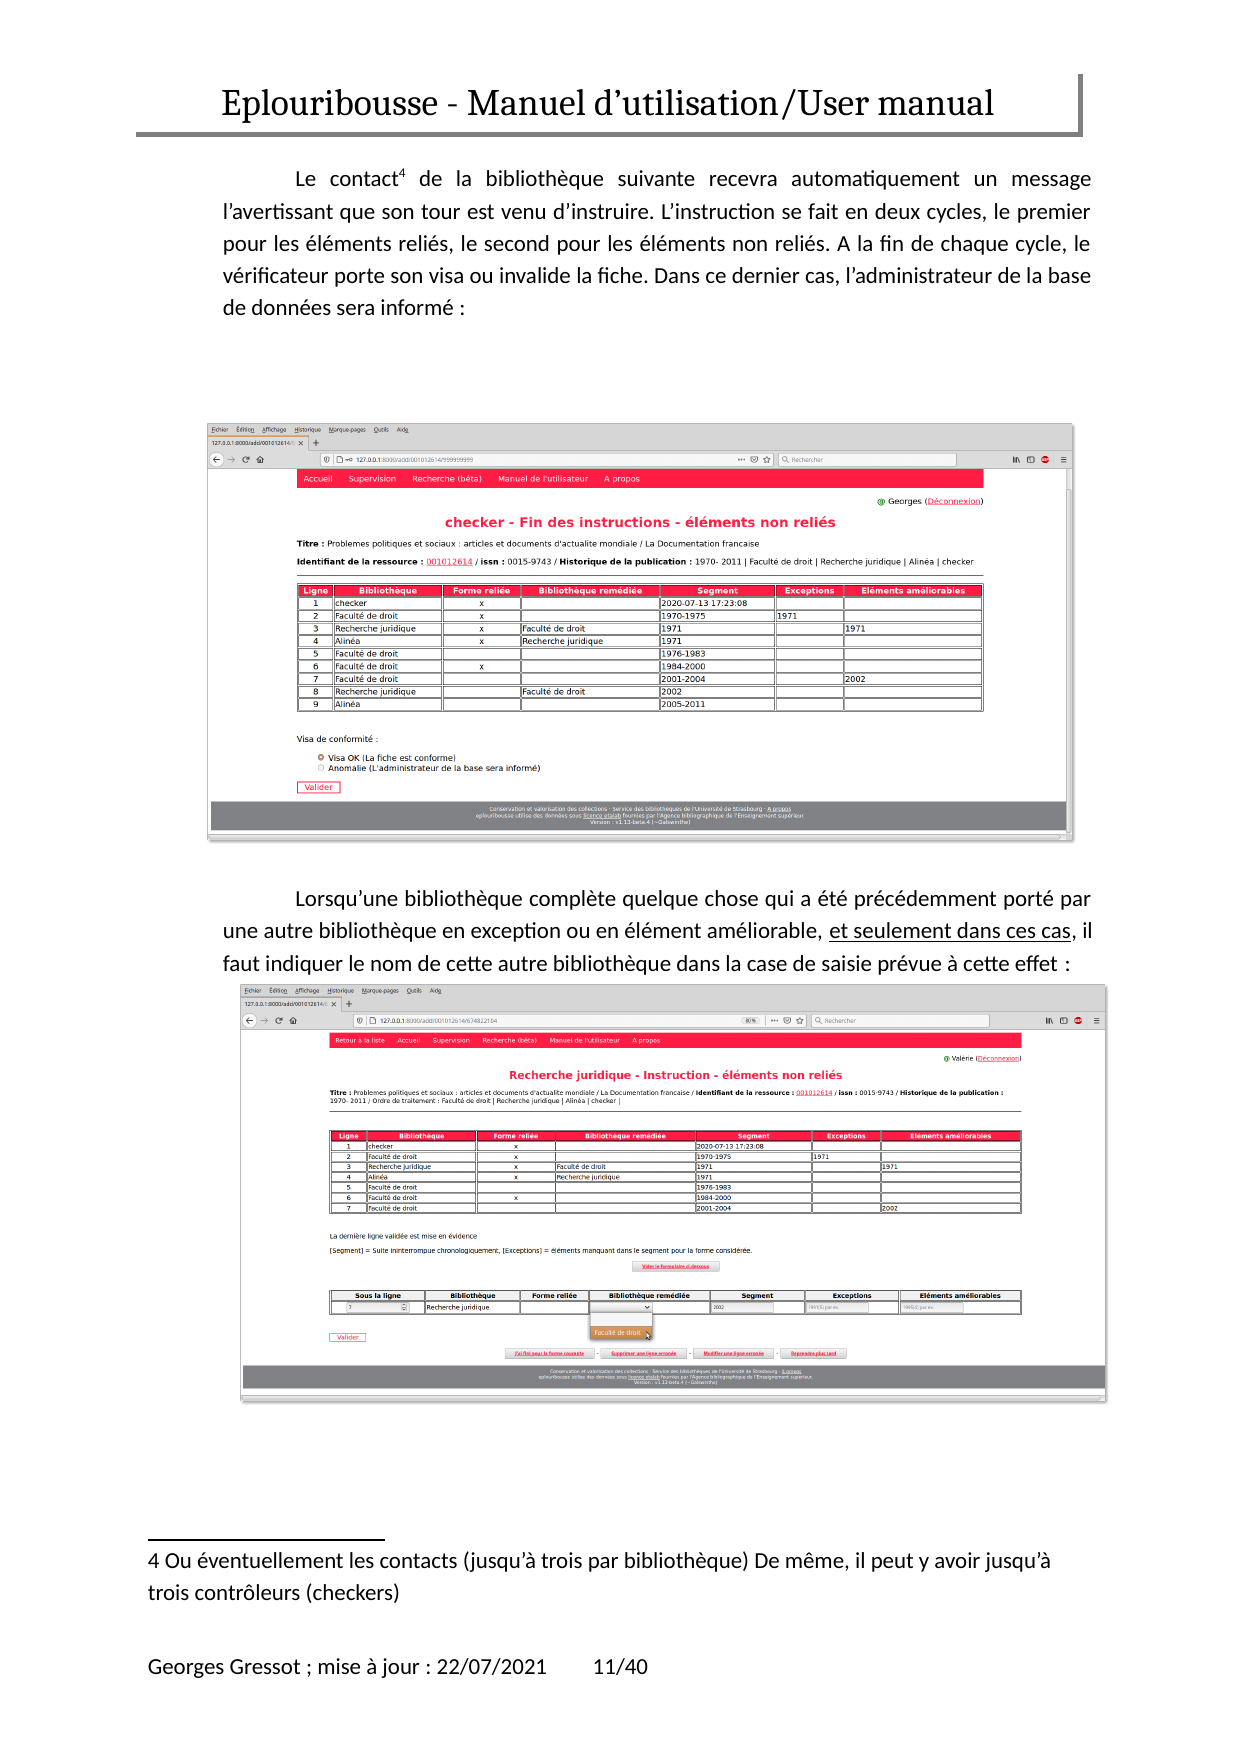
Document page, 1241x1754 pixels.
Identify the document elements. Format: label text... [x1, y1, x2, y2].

text Ou éventuellement les contacts (jusqu’à trois par bibliothèque) De même, il peut y avoir jusqu’à trois contrôleurs (checkers) [148, 1546, 1093, 1606]
picture [205, 422, 1076, 844]
list Lorsqu’une bibliothèque complète quelque chose qui a été précédemment porté par une autre bibliothèque en exception ou en élément améliorable, et seulement dans ces cas, il faut indiquer le nom de cette autre bibliothèque dans la case de saisie prévue à cette effet : [223, 884, 1093, 977]
list Le contact de la bibliothèque suivante recevra automatiquement un message l’avertissant que son tour est venu d’instruire. L’instruction se fait en deux cycles, le premier pour les éléments reliés, le second pour les éléments non reliés. A la fin de chaque cycle, le vérificateur porte son visa ou invalide la fiche. Dans ce dernier cas, l’administrateur de la base de données sera informé : [223, 164, 1093, 321]
picture [238, 983, 1109, 1405]
